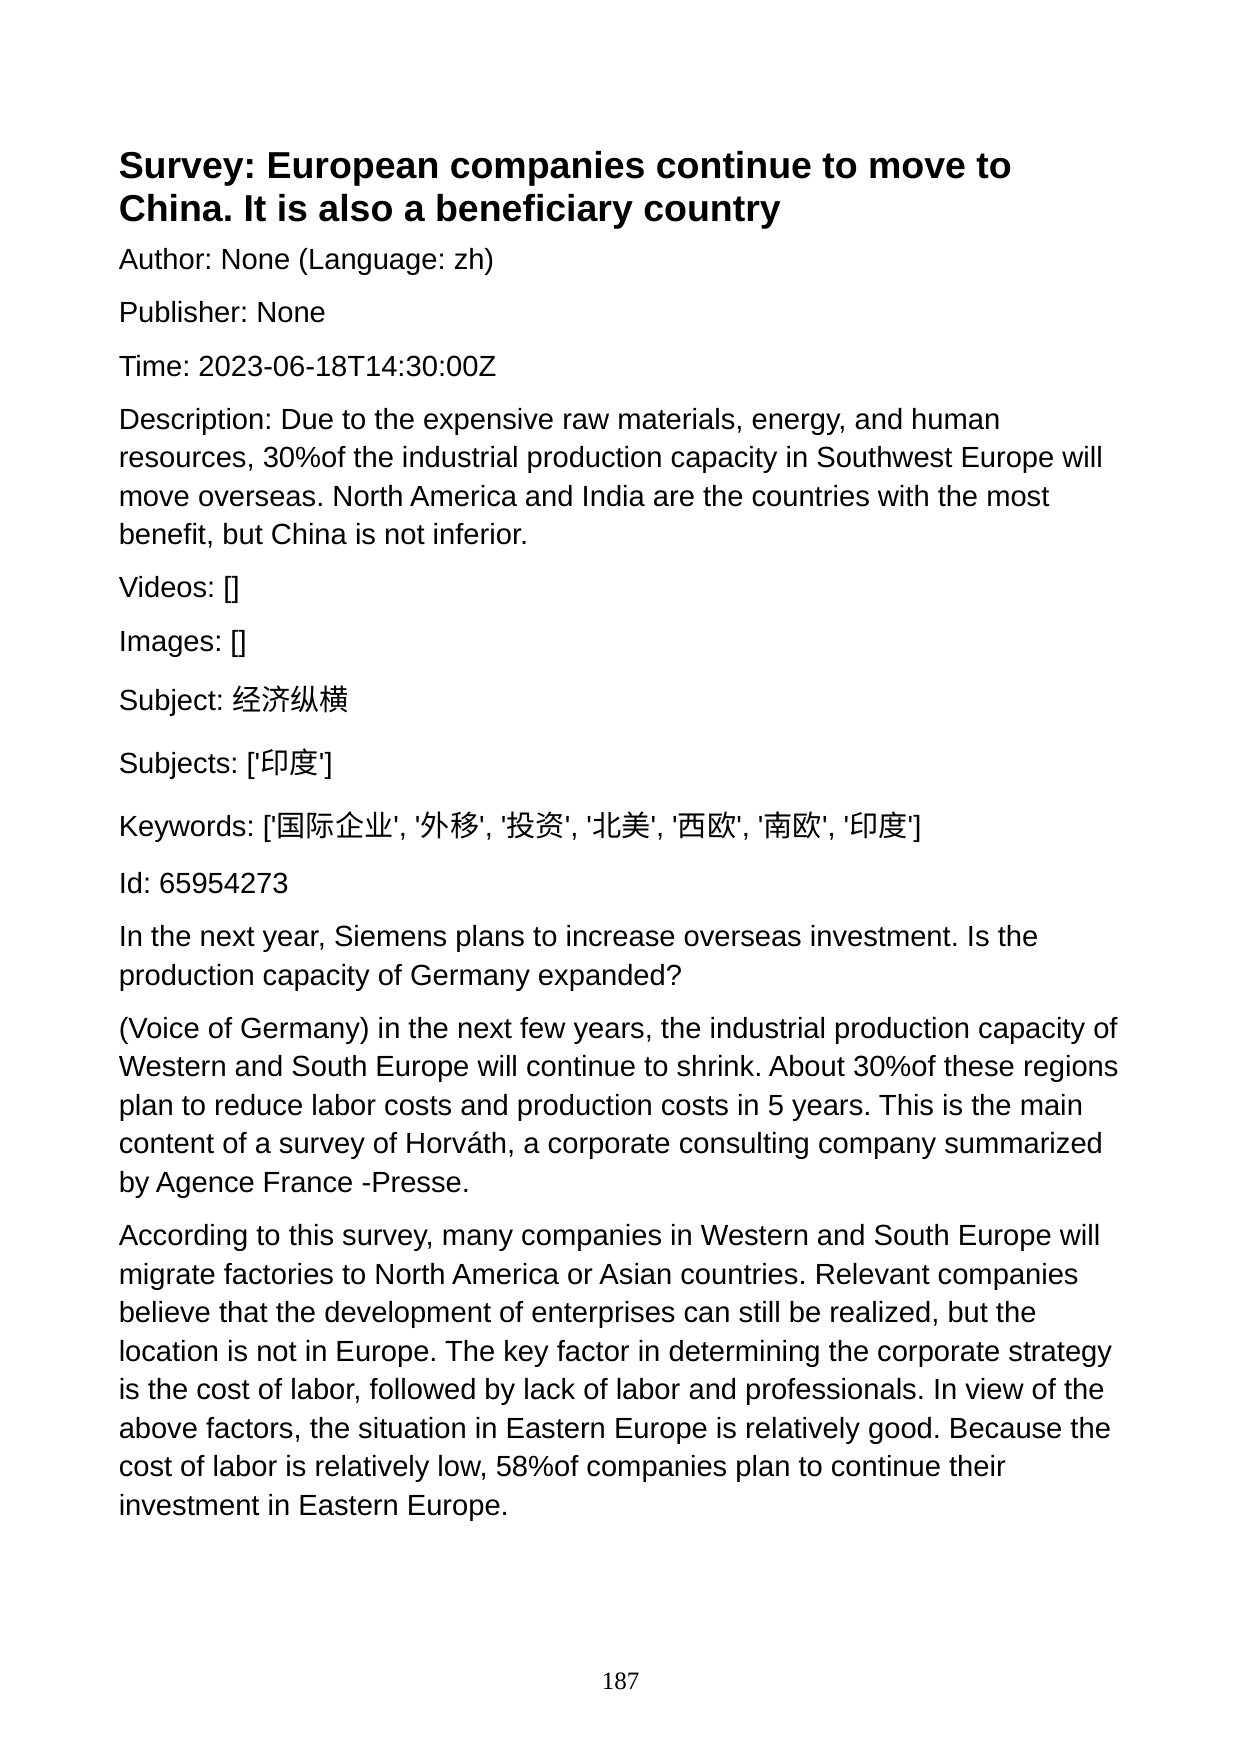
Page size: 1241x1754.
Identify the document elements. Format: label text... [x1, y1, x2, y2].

text Description: Due to the expensive raw materials, energy, and human resources, 30%of the industrial production capacity in Southwest Europe will move overseas. North America and India are the countries with the most benefit, but China is not inferior. [118, 402, 1122, 551]
text Author: None (Language: zh) [118, 242, 1122, 276]
text Publisher: None [118, 295, 1122, 329]
text In the next year, Siemens plans to increase overseas investment. Is the production capacity of Germany expanded? [118, 919, 1122, 991]
text Images: [] [118, 623, 1122, 657]
text Keywords: ['国际企业', '外移', '投资', '北美', '西欧', '南欧', '印度'] [118, 803, 1122, 845]
subtitle Survey: European companies continue to move to China. It is also a beneficiary country [118, 143, 1122, 230]
text Subject: 经济纵横 [118, 677, 1122, 719]
text Subjects: ['印度'] [118, 740, 1122, 782]
text Id: 65954273 [118, 866, 1122, 899]
text (Voice of Germany) in the next few years, the industrial production capacity of Western and South Europe will continue to shrink. About 30%of these regions plan to reduce labor costs and production costs in 5 years. This is the main content of a survey of Horváth, a corporate consulting company summarized by Agence France -Presse. [118, 1011, 1122, 1198]
text According to this survey, many companies in Western and South Europe will migrate factories to North America or Asian countries. Relevant companies believe that the development of enterprises can still be realized, but the location is not in Europe. The key factor in determining the corporate strategy is the cost of labor, followed by lack of labor and professionals. In view of the above factors, the situation in Eastern Europe is relatively good. Because the cost of labor is relatively low, 58%of companies plan to continue their investment in Eastern Europe. [118, 1218, 1122, 1521]
text Videos: [] [118, 570, 1122, 604]
text Time: 2023-06-18T14:30:00Z [118, 348, 1122, 382]
